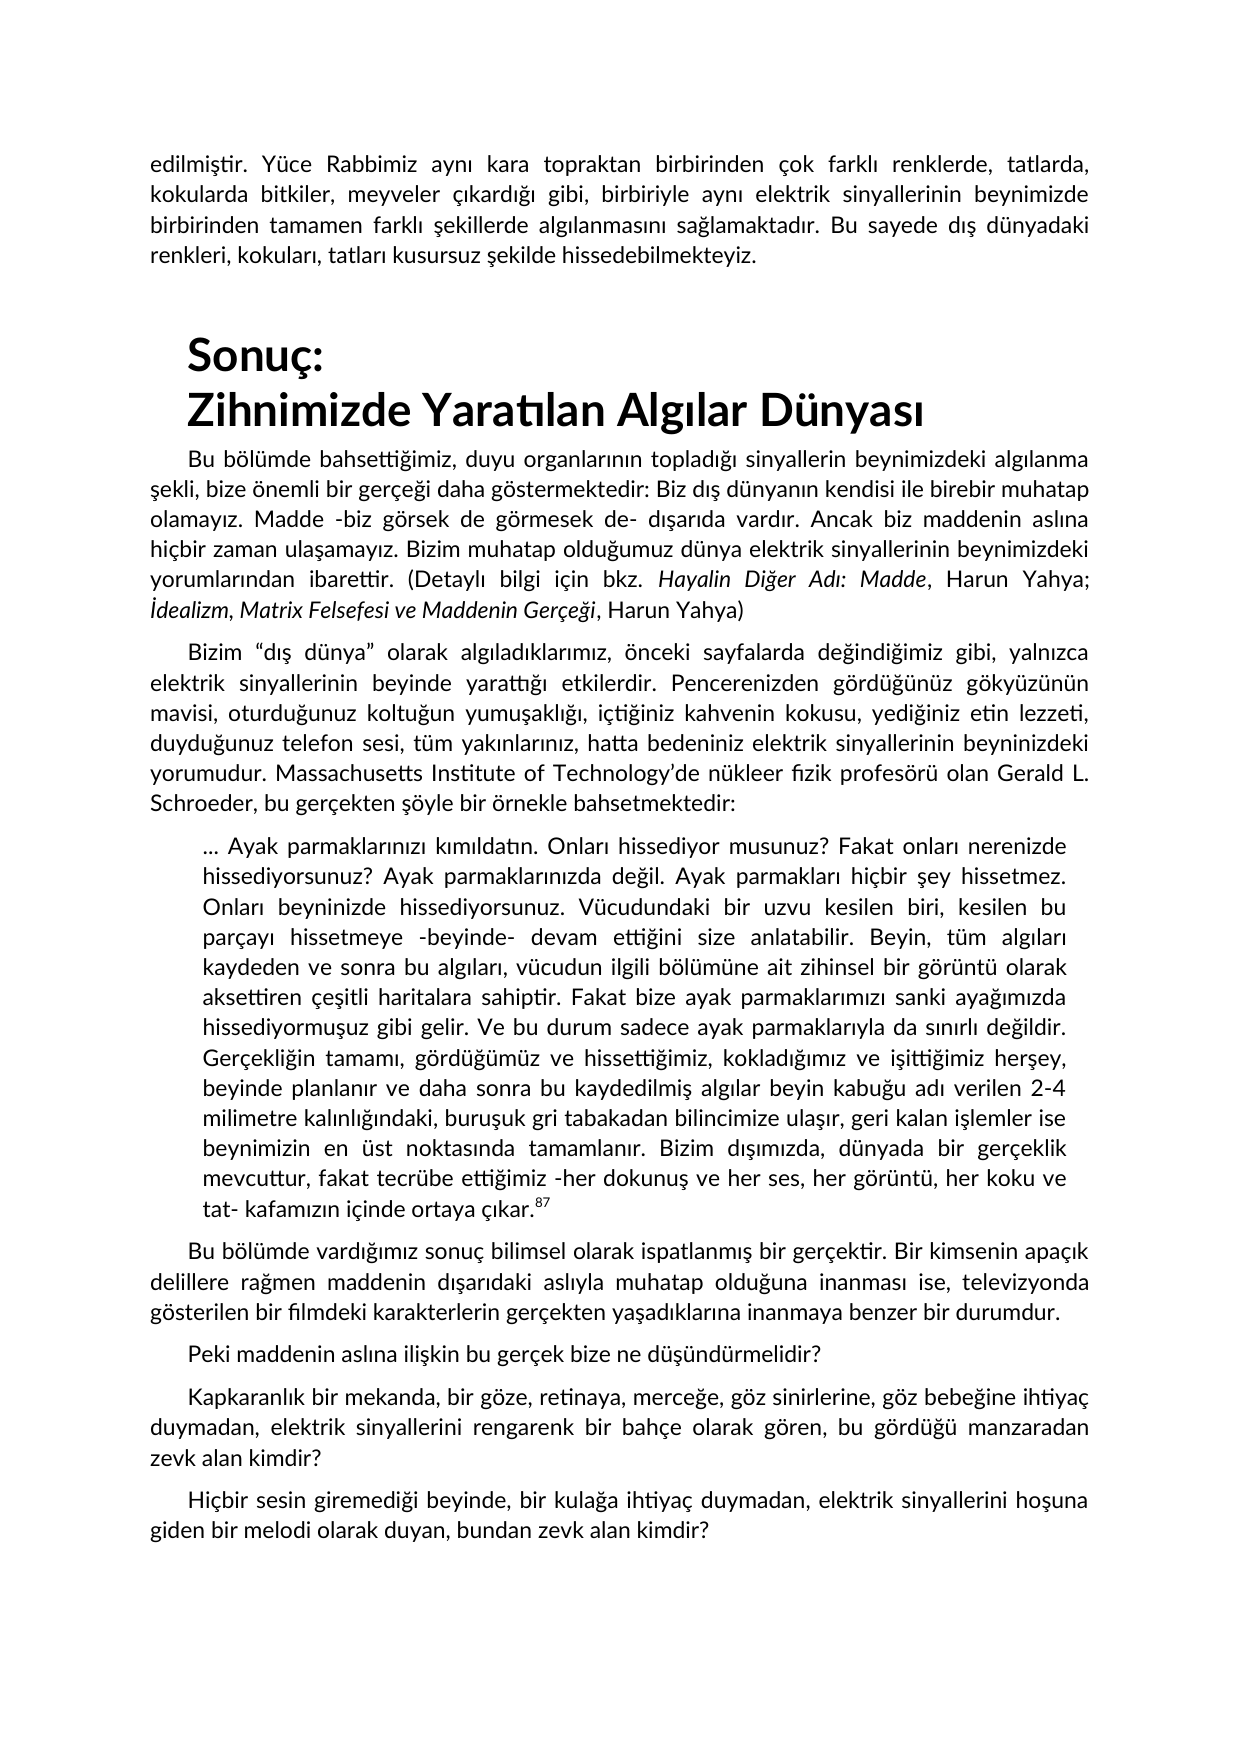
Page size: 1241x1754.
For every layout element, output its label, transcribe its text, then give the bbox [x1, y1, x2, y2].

subtitle Sonuç: Zihnimizde Yaratılan Algılar Dünyası [187, 326, 1090, 436]
text Bizim “dış dünya” olarak algıladıklarımız, önceki sayfalarda değindiğimiz gibi, yalnızca elektrik sinyallerinin beyinde yarattığı etkilerdir. Pencerenizden gördüğünüz gökyüzünün mavisi, oturduğunuz koltuğun yumuşaklığı, içtiğiniz kahvenin kokusu, yediğiniz etin lezzeti, duyduğunuz telefon sesi, tüm yakınlarınız, hatta bedeniniz elektrik sinyallerinin beyninizdeki yorumudur. Massachusetts Institute of Technology’de nükleer fizik profesörü olan Gerald L. Schroeder, bu gerçekten şöyle bir örnekle bahsetmektedir: [150, 638, 1090, 817]
text Peki maddenin aslına ilişkin bu gerçek bize ne düşündürmelidir? [150, 1340, 1090, 1368]
text Bu bölümde bahsettiğimiz, duyu organlarının topladığı sinyallerin beynimizdeki algılanma şekli, bize önemli bir gerçeği daha göstermektedir: Biz dış dünyanın kendisi ile birebir muhatap olamayız. Madde -biz görsek de görmesek de- dışarıda vardır. Ancak biz maddenin aslına hiçbir zaman ulaşamayız. Bizim muhatap olduğumuz dünya elektrik sinyallerinin beynimizdeki yorumlarından ibarettir. (Detaylı bilgi için bkz. Hayalin Diğer Adı: Madde, Harun Yahya; İdealizm, Matrix Felsefesi ve Maddenin Gerçeği, Harun Yahya) [150, 444, 1090, 623]
text edilmiştir. Yüce Rabbimiz aynı kara topraktan birbirinden çok farklı renklerde, tatlarda, kokularda bitkiler, meyveler çıkardığı gibi, birbiriyle aynı elektrik sinyallerinin beynimizde birbirinden tamamen farklı şekillerde algılanmasını sağlamaktadır. Bu sayede dış dünyadaki renkleri, kokuları, tatları kusursuz şekilde hissedebilmekteyiz. [150, 150, 1090, 268]
text ... Ayak parmaklarınızı kımıldatın. Onları hissediyor musunuz? Fakat onları nerenizde hissediyorsunuz? Ayak parmaklarınızda değil. Ayak parmakları hiçbir şey hissetmez. Onları beyninizde hissediyorsunuz. Vücudundaki bir uzvu kesilen biri, kesilen bu parçayı hissetmeye -beyinde- devam ettiğini size anlatabilir. Beyin, tüm algıları kaydeden ve sonra bu algıları, vücudun ilgili bölümüne ait zihinsel bir görüntü olarak aksettiren çeşitli haritalara sahiptir. Fakat bize ayak parmaklarımızı sanki ayağımızda hissediyormuşuz gibi gelir. Ve bu durum sadece ayak parmaklarıyla da sınırlı değildir. Gerçekliğin tamamı, gördüğümüz ve hissettiğimiz, kokladığımız ve işittiğimiz herşey, beyinde planlanır ve daha sonra bu kaydedilmiş algılar beyin kabuğu adı verilen 2-4 milimetre kalınlığındaki, buruşuk gri tabakadan bilincimize ulaşır, geri kalan işlemler ise beynimizin en üst noktasında tamamlanır. Bizim dışımızda, dünyada bir gerçeklik mevcuttur, fakat tecrübe ettiğimiz -her dokunuş ve her ses, her görüntü, her koku ve tat- kafamızın içinde ortaya çıkar.87 [202, 832, 1068, 1222]
text Bu bölümde vardığımız sonuç bilimsel olarak ispatlanmış bir gerçektir. Bir kimsenin apaçık delillere rağmen maddenin dışarıdaki aslıyla muhatap olduğuna inanması ise, televizyonda gösterilen bir filmdeki karakterlerin gerçekten yaşadıklarına inanmaya benzer bir durumdur. [150, 1237, 1090, 1325]
text Kapkaranlık bir mekanda, bir göze, retinaya, merceğe, göz sinirlerine, göz bebeğine ihtiyaç duymadan, elektrik sinyallerini rengarenk bir bahçe olarak gören, bu gördüğü manzaradan zevk alan kimdir? [150, 1383, 1090, 1471]
text Hiçbir sesin giremediği beyinde, bir kulağa ihtiyaç duymadan, elektrik sinyallerini hoşuna giden bir melodi olarak duyan, bundan zevk alan kimdir? [150, 1486, 1090, 1544]
